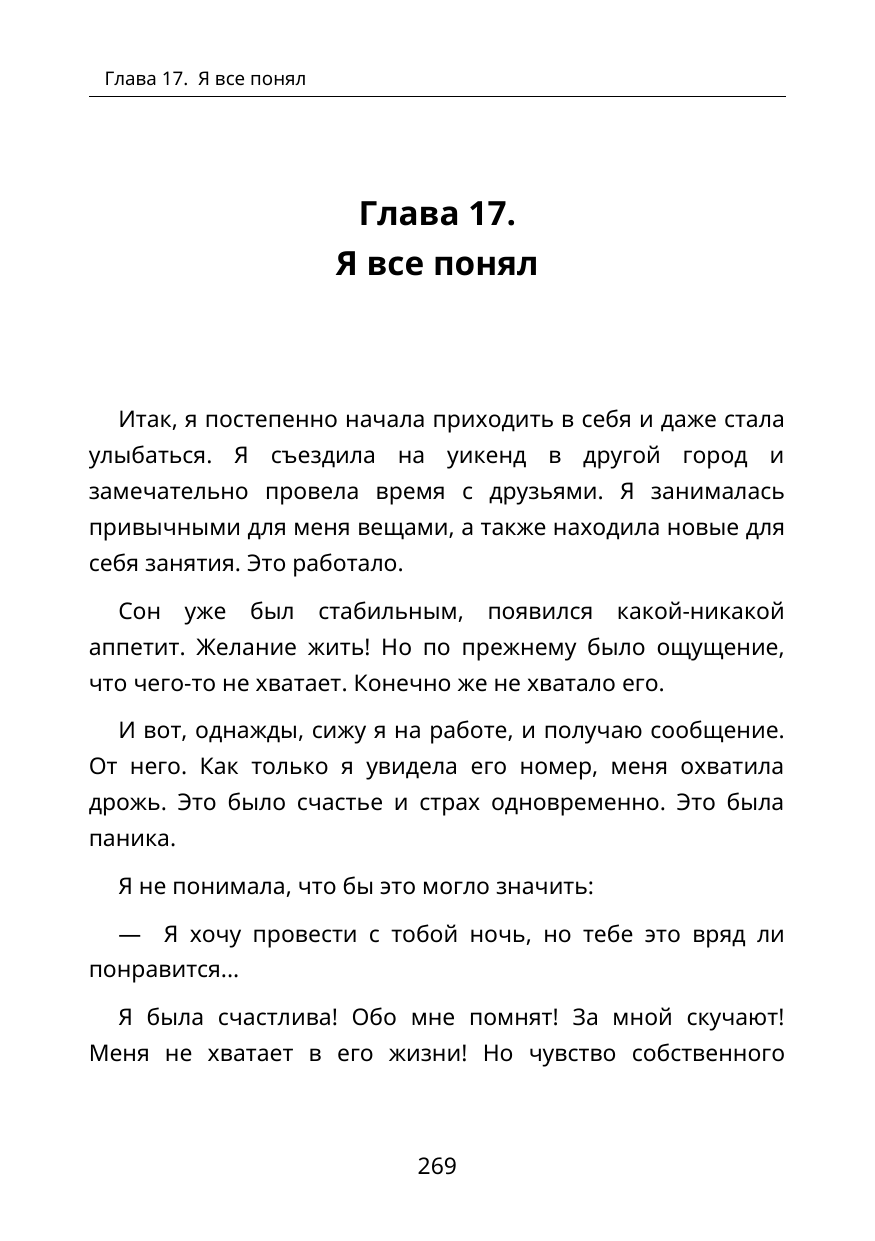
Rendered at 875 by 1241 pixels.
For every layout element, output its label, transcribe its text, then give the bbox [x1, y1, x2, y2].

text Итак, я постепенно начала приходить в себя и даже стала улыбаться. Я съездила на уикенд в другой город и замечательно провела время с друзьями. Я занималась привычными для меня вещами, а также находила новые для себя занятия. Это работало. [88, 403, 786, 578]
text Сон уже был стабильным, появился какой-никакой аппетит. Желание жить! Но по прежнему было ощущение, что чего-то не хватает. Конечно же не хватало его. [88, 595, 786, 698]
text Я была счастлива! Обо мне помнят! За мной скучают! Меня не хватает в его жизни! Но чувство собственного [88, 1001, 786, 1068]
text И вот, однажды, сижу я на работе, и получаю сообщение. От него. Как только я увидела его номер, меня охватила дрожь. Это было счастье и страх одновременно. Это была паника. [88, 714, 786, 853]
text Я не понимала, что бы это могло значить: [88, 870, 786, 901]
list Я хочу провести с тобой ночь, но тебе это вряд ли понравится... [88, 917, 786, 985]
subtitle Глава 17. Я все понял [88, 185, 786, 285]
